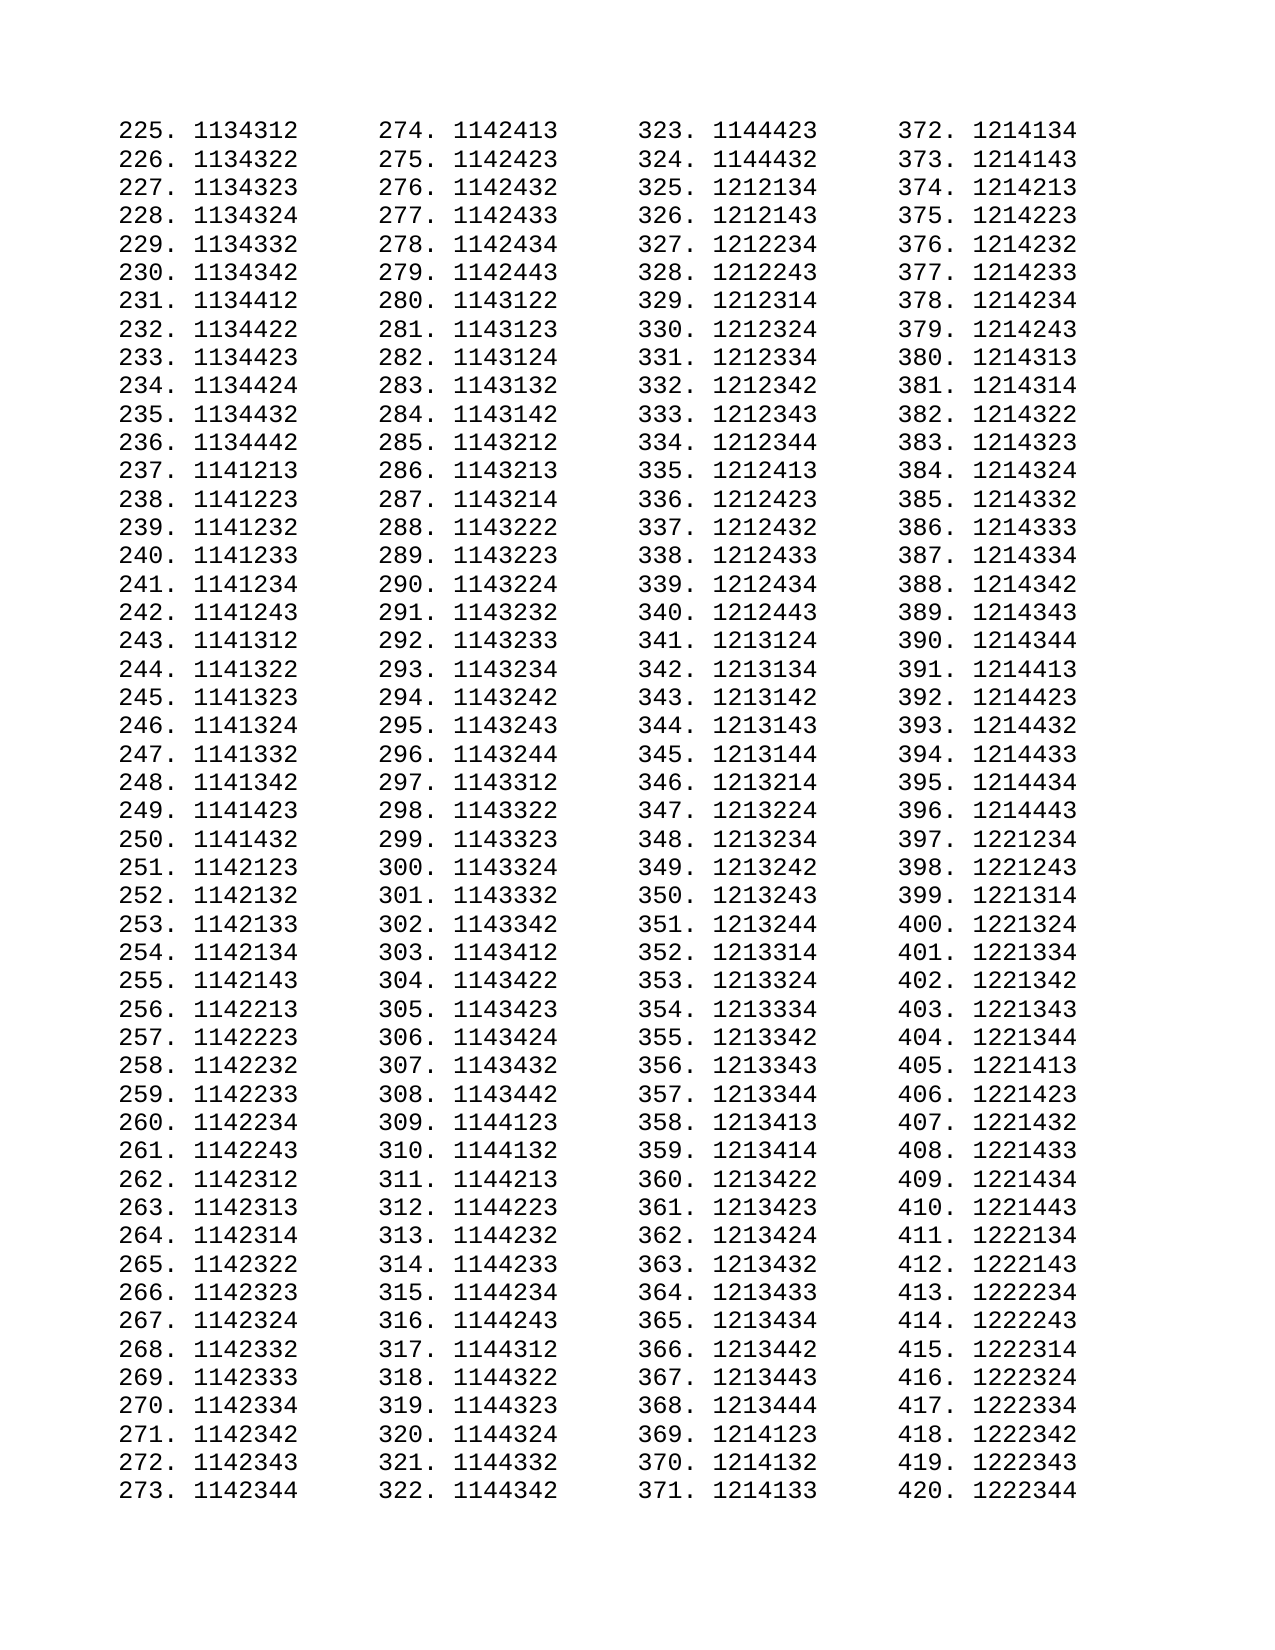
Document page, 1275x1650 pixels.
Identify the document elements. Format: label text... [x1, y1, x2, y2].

text 375. 1214223 [897, 203, 1157, 231]
text 266. 1142323 [118, 1280, 378, 1308]
text 374. 1214213 [897, 175, 1157, 203]
text 270. 1142334 [118, 1393, 378, 1421]
text 249. 1141423 [118, 798, 378, 826]
text 410. 1221443 [897, 1195, 1157, 1223]
text 331. 1212334 [637, 345, 897, 373]
text 284. 1143142 [378, 401, 637, 430]
text 333. 1212343 [637, 401, 897, 430]
text 277. 1142433 [378, 203, 637, 231]
text 286. 1143213 [378, 458, 637, 486]
text 263. 1142313 [118, 1195, 378, 1223]
text 242. 1141243 [118, 600, 378, 628]
text 354. 1213334 [637, 996, 897, 1025]
text 283. 1143132 [378, 373, 637, 401]
text 406. 1221423 [897, 1081, 1157, 1110]
text 407. 1221432 [897, 1110, 1157, 1138]
text 347. 1213224 [637, 798, 897, 826]
text 328. 1212243 [637, 260, 897, 288]
text 240. 1141233 [118, 543, 378, 571]
text 325. 1212134 [637, 175, 897, 203]
text 369. 1214123 [637, 1421, 897, 1450]
text 395. 1214434 [897, 770, 1157, 798]
text 326. 1212143 [637, 203, 897, 231]
text 396. 1214443 [897, 798, 1157, 826]
text 381. 1214314 [897, 373, 1157, 401]
text 373. 1214143 [897, 146, 1157, 175]
text 390. 1214344 [897, 628, 1157, 656]
text 308. 1143442 [378, 1081, 637, 1110]
text 322. 1144342 [378, 1478, 637, 1506]
text 409. 1221434 [897, 1166, 1157, 1195]
text 272. 1142343 [118, 1450, 378, 1478]
text 296. 1143244 [378, 741, 637, 770]
text 380. 1214313 [897, 345, 1157, 373]
text 260. 1142234 [118, 1110, 378, 1138]
text 265. 1142322 [118, 1251, 378, 1280]
text 312. 1144223 [378, 1195, 637, 1223]
text 387. 1214334 [897, 543, 1157, 571]
text 267. 1142324 [118, 1308, 378, 1336]
text 276. 1142432 [378, 175, 637, 203]
text 348. 1213234 [637, 826, 897, 855]
text 232. 1134422 [118, 316, 378, 345]
text 307. 1143432 [378, 1053, 637, 1081]
text 370. 1214132 [637, 1450, 897, 1478]
text 371. 1214133 [637, 1478, 897, 1506]
text 268. 1142332 [118, 1336, 378, 1365]
text 385. 1214332 [897, 486, 1157, 515]
text 237. 1141213 [118, 458, 378, 486]
text 305. 1143423 [378, 996, 637, 1025]
text 324. 1144432 [637, 146, 897, 175]
text 251. 1142123 [118, 855, 378, 883]
text 405. 1221413 [897, 1053, 1157, 1081]
text 335. 1212413 [637, 458, 897, 486]
text 418. 1222342 [897, 1421, 1157, 1450]
text 287. 1143214 [378, 486, 637, 515]
text 338. 1212433 [637, 543, 897, 571]
text 306. 1143424 [378, 1025, 637, 1053]
text 309. 1144123 [378, 1110, 637, 1138]
text 372. 1214134 [897, 118, 1157, 146]
text 311. 1144213 [378, 1166, 637, 1195]
text 261. 1142243 [118, 1138, 378, 1166]
text 417. 1222334 [897, 1393, 1157, 1421]
text 342. 1213134 [637, 656, 897, 685]
text 319. 1144323 [378, 1393, 637, 1421]
text 280. 1143122 [378, 288, 637, 316]
text 352. 1213314 [637, 940, 897, 968]
text 377. 1214233 [897, 260, 1157, 288]
text 392. 1214423 [897, 685, 1157, 713]
text 225. 1134312 [118, 118, 378, 146]
text 318. 1144322 [378, 1365, 637, 1393]
text 332. 1212342 [637, 373, 897, 401]
text 337. 1212432 [637, 515, 897, 543]
text 227. 1134323 [118, 175, 378, 203]
text 419. 1222343 [897, 1450, 1157, 1478]
text 310. 1144132 [378, 1138, 637, 1166]
text 383. 1214323 [897, 430, 1157, 458]
text 343. 1213142 [637, 685, 897, 713]
text 289. 1143223 [378, 543, 637, 571]
text 299. 1143323 [378, 826, 637, 855]
text 231. 1134412 [118, 288, 378, 316]
text 285. 1143212 [378, 430, 637, 458]
text 320. 1144324 [378, 1421, 637, 1450]
text 414. 1222243 [897, 1308, 1157, 1336]
text 356. 1213343 [637, 1053, 897, 1081]
text 238. 1141223 [118, 486, 378, 515]
text 246. 1141324 [118, 713, 378, 741]
text 364. 1213433 [637, 1280, 897, 1308]
text 250. 1141432 [118, 826, 378, 855]
text 236. 1134442 [118, 430, 378, 458]
text 384. 1214324 [897, 458, 1157, 486]
text 252. 1142132 [118, 883, 378, 911]
text 282. 1143124 [378, 345, 637, 373]
text 366. 1213442 [637, 1336, 897, 1365]
text 388. 1214342 [897, 571, 1157, 600]
text 264. 1142314 [118, 1223, 378, 1251]
text 399. 1221314 [897, 883, 1157, 911]
text 295. 1143243 [378, 713, 637, 741]
text 317. 1144312 [378, 1336, 637, 1365]
text 271. 1142342 [118, 1421, 378, 1450]
text 345. 1213144 [637, 741, 897, 770]
text 255. 1142143 [118, 968, 378, 996]
text 329. 1212314 [637, 288, 897, 316]
text 412. 1222143 [897, 1251, 1157, 1280]
text 303. 1143412 [378, 940, 637, 968]
text 327. 1212234 [637, 231, 897, 260]
text 314. 1144233 [378, 1251, 637, 1280]
text 367. 1213443 [637, 1365, 897, 1393]
text 256. 1142213 [118, 996, 378, 1025]
text 413. 1222234 [897, 1280, 1157, 1308]
text 245. 1141323 [118, 685, 378, 713]
text 415. 1222314 [897, 1336, 1157, 1365]
text 298. 1143322 [378, 798, 637, 826]
text 361. 1213423 [637, 1195, 897, 1223]
text 363. 1213432 [637, 1251, 897, 1280]
text 228. 1134324 [118, 203, 378, 231]
text 408. 1221433 [897, 1138, 1157, 1166]
text 397. 1221234 [897, 826, 1157, 855]
text 365. 1213434 [637, 1308, 897, 1336]
text 341. 1213124 [637, 628, 897, 656]
text 336. 1212423 [637, 486, 897, 515]
text 382. 1214322 [897, 401, 1157, 430]
text 248. 1141342 [118, 770, 378, 798]
text 346. 1213214 [637, 770, 897, 798]
text 254. 1142134 [118, 940, 378, 968]
text 351. 1213244 [637, 911, 897, 940]
text 239. 1141232 [118, 515, 378, 543]
text 368. 1213444 [637, 1393, 897, 1421]
text 290. 1143224 [378, 571, 637, 600]
text 391. 1214413 [897, 656, 1157, 685]
text 334. 1212344 [637, 430, 897, 458]
text 316. 1144243 [378, 1308, 637, 1336]
text 293. 1143234 [378, 656, 637, 685]
text 403. 1221343 [897, 996, 1157, 1025]
text 340. 1212443 [637, 600, 897, 628]
text 243. 1141312 [118, 628, 378, 656]
text 393. 1214432 [897, 713, 1157, 741]
text 288. 1143222 [378, 515, 637, 543]
text 389. 1214343 [897, 600, 1157, 628]
text 230. 1134342 [118, 260, 378, 288]
text 253. 1142133 [118, 911, 378, 940]
text 241. 1141234 [118, 571, 378, 600]
text 357. 1213344 [637, 1081, 897, 1110]
text 378. 1214234 [897, 288, 1157, 316]
text 304. 1143422 [378, 968, 637, 996]
text 362. 1213424 [637, 1223, 897, 1251]
text 398. 1221243 [897, 855, 1157, 883]
text 379. 1214243 [897, 316, 1157, 345]
text 355. 1213342 [637, 1025, 897, 1053]
text 257. 1142223 [118, 1025, 378, 1053]
text 278. 1142434 [378, 231, 637, 260]
text 353. 1213324 [637, 968, 897, 996]
text 313. 1144232 [378, 1223, 637, 1251]
text 394. 1214433 [897, 741, 1157, 770]
text 321. 1144332 [378, 1450, 637, 1478]
text 281. 1143123 [378, 316, 637, 345]
text 297. 1143312 [378, 770, 637, 798]
text 358. 1213413 [637, 1110, 897, 1138]
text 275. 1142423 [378, 146, 637, 175]
text 330. 1212324 [637, 316, 897, 345]
text 344. 1213143 [637, 713, 897, 741]
text 274. 1142413 [378, 118, 637, 146]
text 247. 1141332 [118, 741, 378, 770]
text 359. 1213414 [637, 1138, 897, 1166]
text 273. 1142344 [118, 1478, 378, 1506]
text 376. 1214232 [897, 231, 1157, 260]
text 226. 1134322 [118, 146, 378, 175]
text 244. 1141322 [118, 656, 378, 685]
text 402. 1221342 [897, 968, 1157, 996]
text 292. 1143233 [378, 628, 637, 656]
text 301. 1143332 [378, 883, 637, 911]
text 269. 1142333 [118, 1365, 378, 1393]
text 315. 1144234 [378, 1280, 637, 1308]
text 302. 1143342 [378, 911, 637, 940]
text 300. 1143324 [378, 855, 637, 883]
text 294. 1143242 [378, 685, 637, 713]
text 350. 1213243 [637, 883, 897, 911]
text 404. 1221344 [897, 1025, 1157, 1053]
text 323. 1144423 [637, 118, 897, 146]
text 339. 1212434 [637, 571, 897, 600]
text 400. 1221324 [897, 911, 1157, 940]
text 416. 1222324 [897, 1365, 1157, 1393]
text 386. 1214333 [897, 515, 1157, 543]
text 279. 1142443 [378, 260, 637, 288]
text 401. 1221334 [897, 940, 1157, 968]
text 235. 1134432 [118, 401, 378, 430]
text 360. 1213422 [637, 1166, 897, 1195]
text 349. 1213242 [637, 855, 897, 883]
text 229. 1134332 [118, 231, 378, 260]
text 411. 1222134 [897, 1223, 1157, 1251]
text 420. 1222344 [897, 1478, 1157, 1506]
text 234. 1134424 [118, 373, 378, 401]
text 291. 1143232 [378, 600, 637, 628]
text 233. 1134423 [118, 345, 378, 373]
text 259. 1142233 [118, 1081, 378, 1110]
text 262. 1142312 [118, 1166, 378, 1195]
text 258. 1142232 [118, 1053, 378, 1081]
